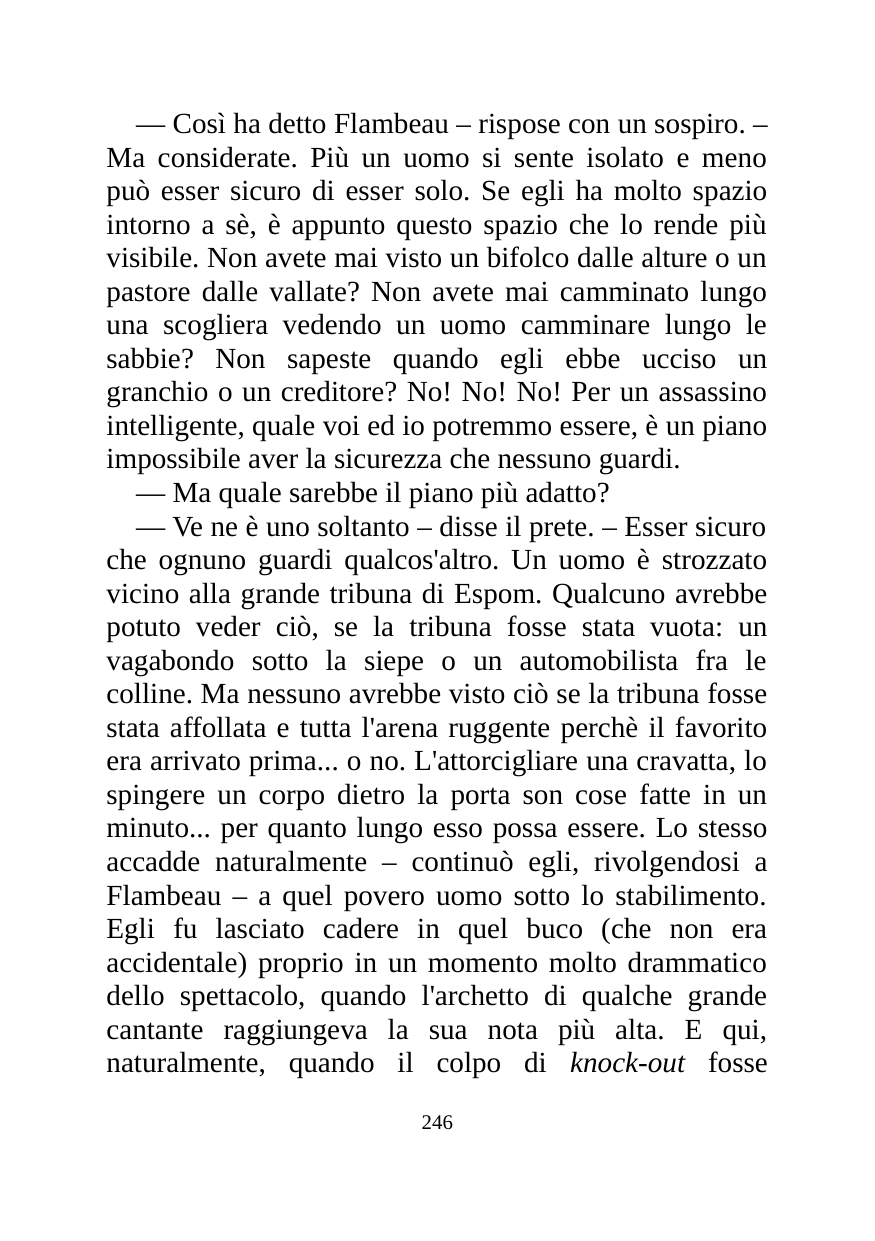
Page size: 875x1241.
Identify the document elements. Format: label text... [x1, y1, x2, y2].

text — Così ha detto Flambeau – rispose con un sospiro. – Ma considerate. Più un uomo si sente isolato e meno può esser sicuro di esser solo. Se egli ha molto spazio intorno a sè, è appunto questo spazio che lo rende più visibile. Non avete mai visto un bifolco dalle alture o un pastore dalle vallate? Non avete mai camminato lungo una scogliera vedendo un uomo camminare lungo le sabbie? Non sapeste quando egli ebbe ucciso un granchio o un creditore? No! No! No! Per un assassino intelligente, quale voi ed io potremmo essere, è un piano impossibile aver la sicurezza che nessuno guardi. [106, 106, 768, 475]
text — Ma quale sarebbe il piano più adatto? [106, 475, 768, 509]
text — Ve ne è uno soltanto – disse il prete. – Esser sicuro che ognuno guardi qualcos'altro. Un uomo è strozzato vicino alla grande tribuna di Espom. Qualcuno avrebbe potuto veder ciò, se la tribuna fosse stata vuota: un vagabondo sotto la siepe o un automobilista fra le colline. Ma nessuno avrebbe visto ciò se la tribuna fosse stata affollata e tutta l'arena ruggente perchè il favorito era arrivato prima... o no. L'attorcigliare una cravatta, lo spingere un corpo dietro la porta son cose fatte in un minuto... per quanto lungo esso possa essere. Lo stesso accadde naturalmente – continuò egli, rivolgendosi a Flambeau – a quel povero uomo sotto lo stabilimento. Egli fu lasciato cadere in quel buco (che non era accidentale) proprio in un momento molto drammatico dello spettacolo, quando l'archetto di qualche grande cantante raggiungeva la sua nota più alta. E qui, naturalmente, quando il colpo di knock-out fosse [106, 509, 768, 1079]
